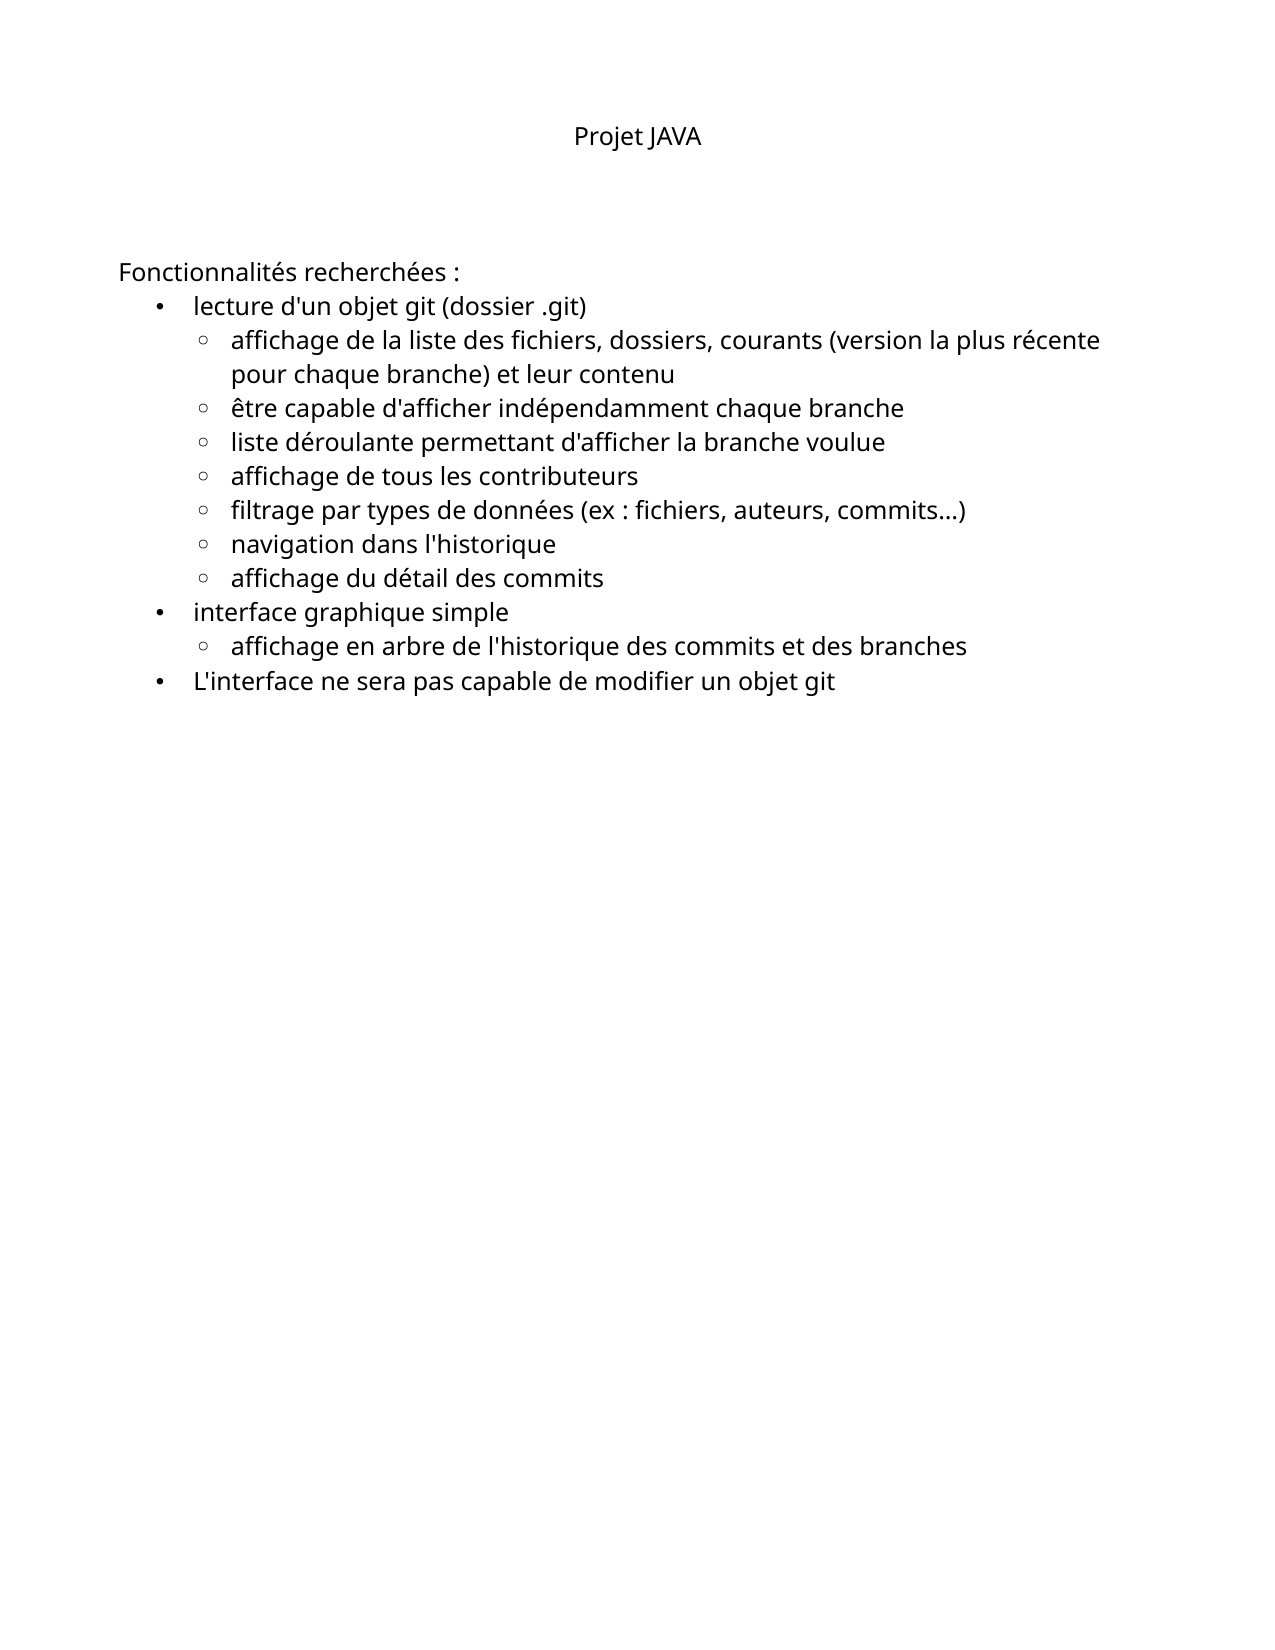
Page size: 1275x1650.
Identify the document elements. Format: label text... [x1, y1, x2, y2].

list affichage de la liste des fichiers, dossiers, courants (version la plus récente pour chaque branche) et leur contenu [193, 322, 1157, 391]
list liste déroulante permettant d'afficher la branche voulue [193, 425, 1157, 459]
list affichage du détail des commits [193, 561, 1157, 595]
list lecture d'un objet git (dossier .git) [156, 288, 1157, 322]
text Projet JAVA [118, 118, 1157, 152]
list L'interface ne sera pas capable de modifier un objet git [156, 663, 1157, 697]
list interface graphique simple [156, 595, 1157, 629]
list navigation dans l'historique [193, 527, 1157, 561]
list être capable d'afficher indépendamment chaque branche [193, 391, 1157, 425]
text Fonctionnalités recherchées : [118, 254, 1157, 288]
list filtrage par types de données (ex : fichiers, auteurs, commits…) [193, 493, 1157, 527]
list affichage en arbre de l'historique des commits et des branches [193, 629, 1157, 663]
list affichage de tous les contributeurs [193, 459, 1157, 493]
